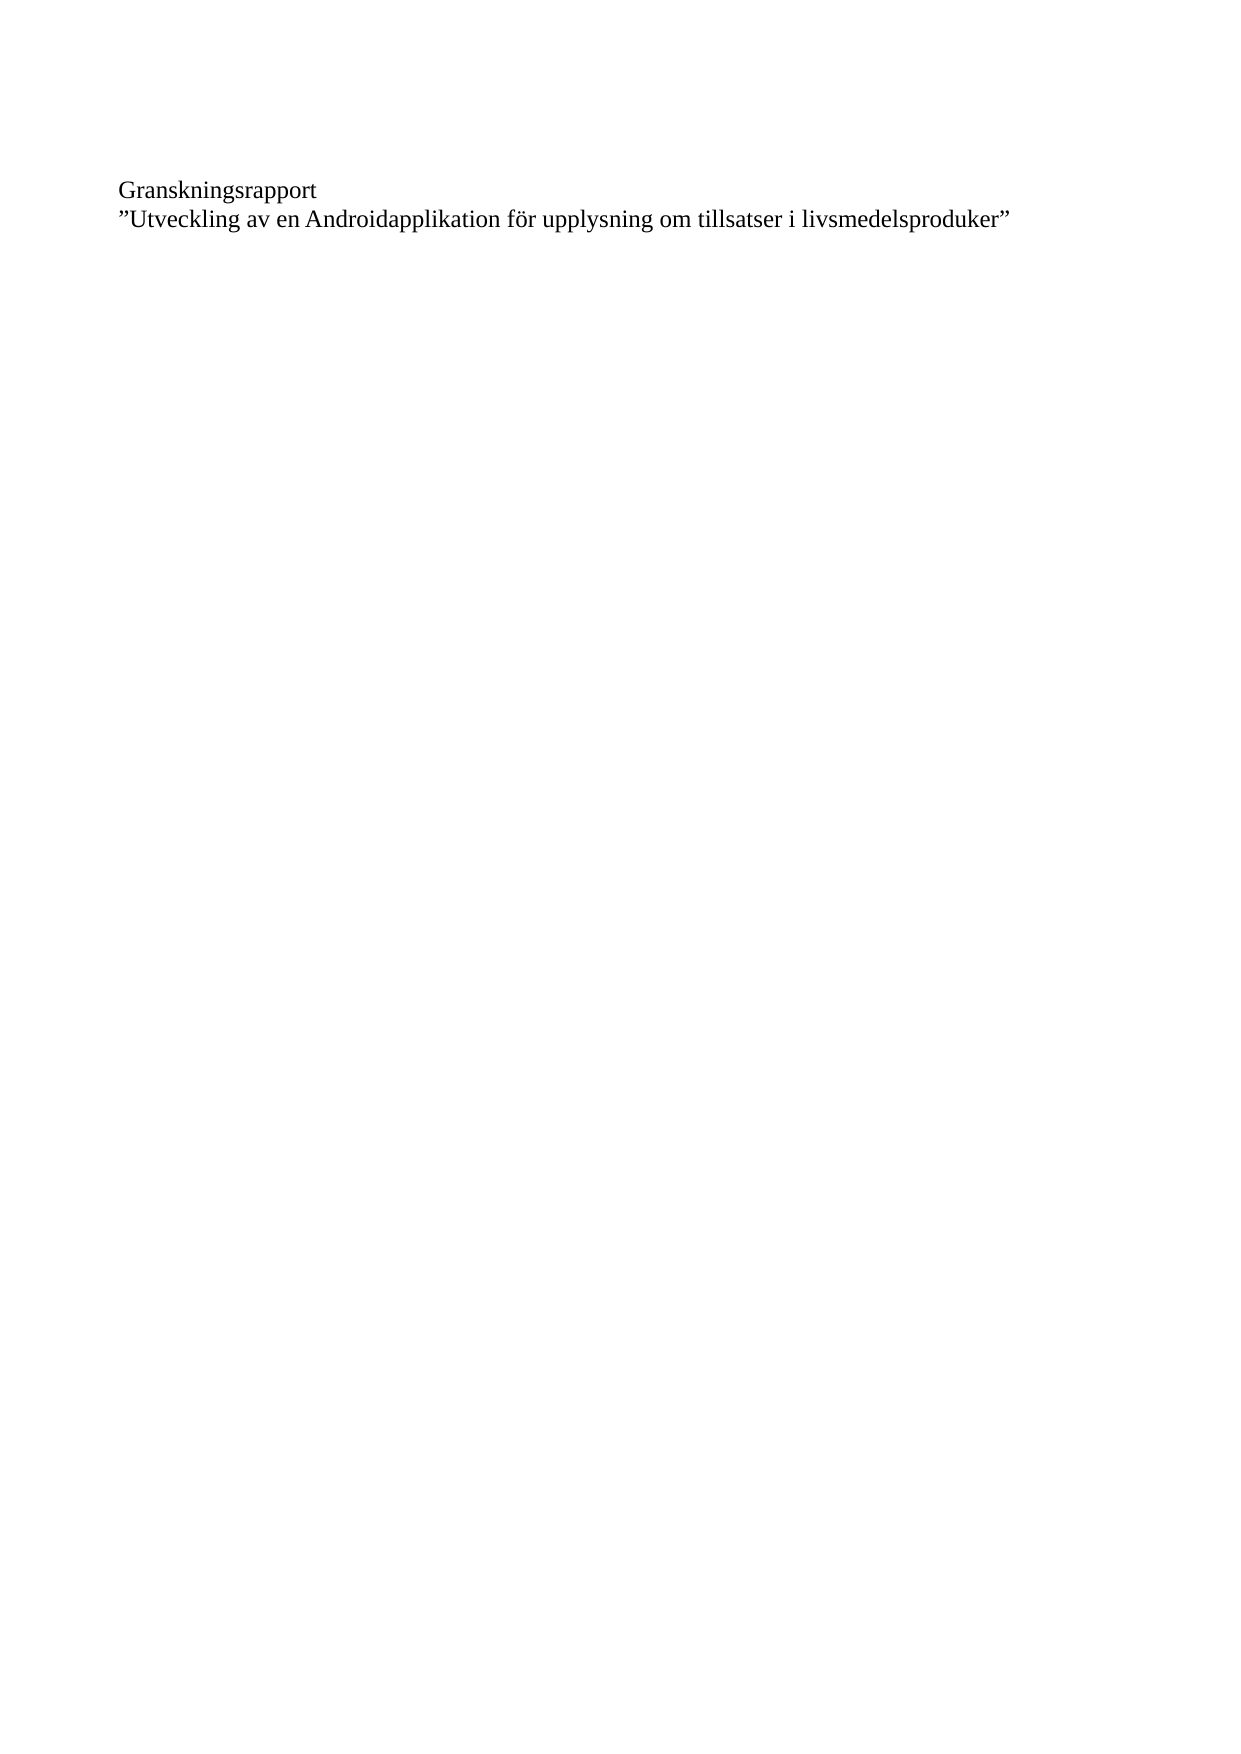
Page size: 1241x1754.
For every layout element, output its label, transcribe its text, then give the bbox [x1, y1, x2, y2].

text ”Utveckling av en Androidapplikation för upplysning om tillsatser i livsmedelsproduker” [118, 204, 1122, 233]
text Granskningsrapport [118, 176, 1122, 204]
